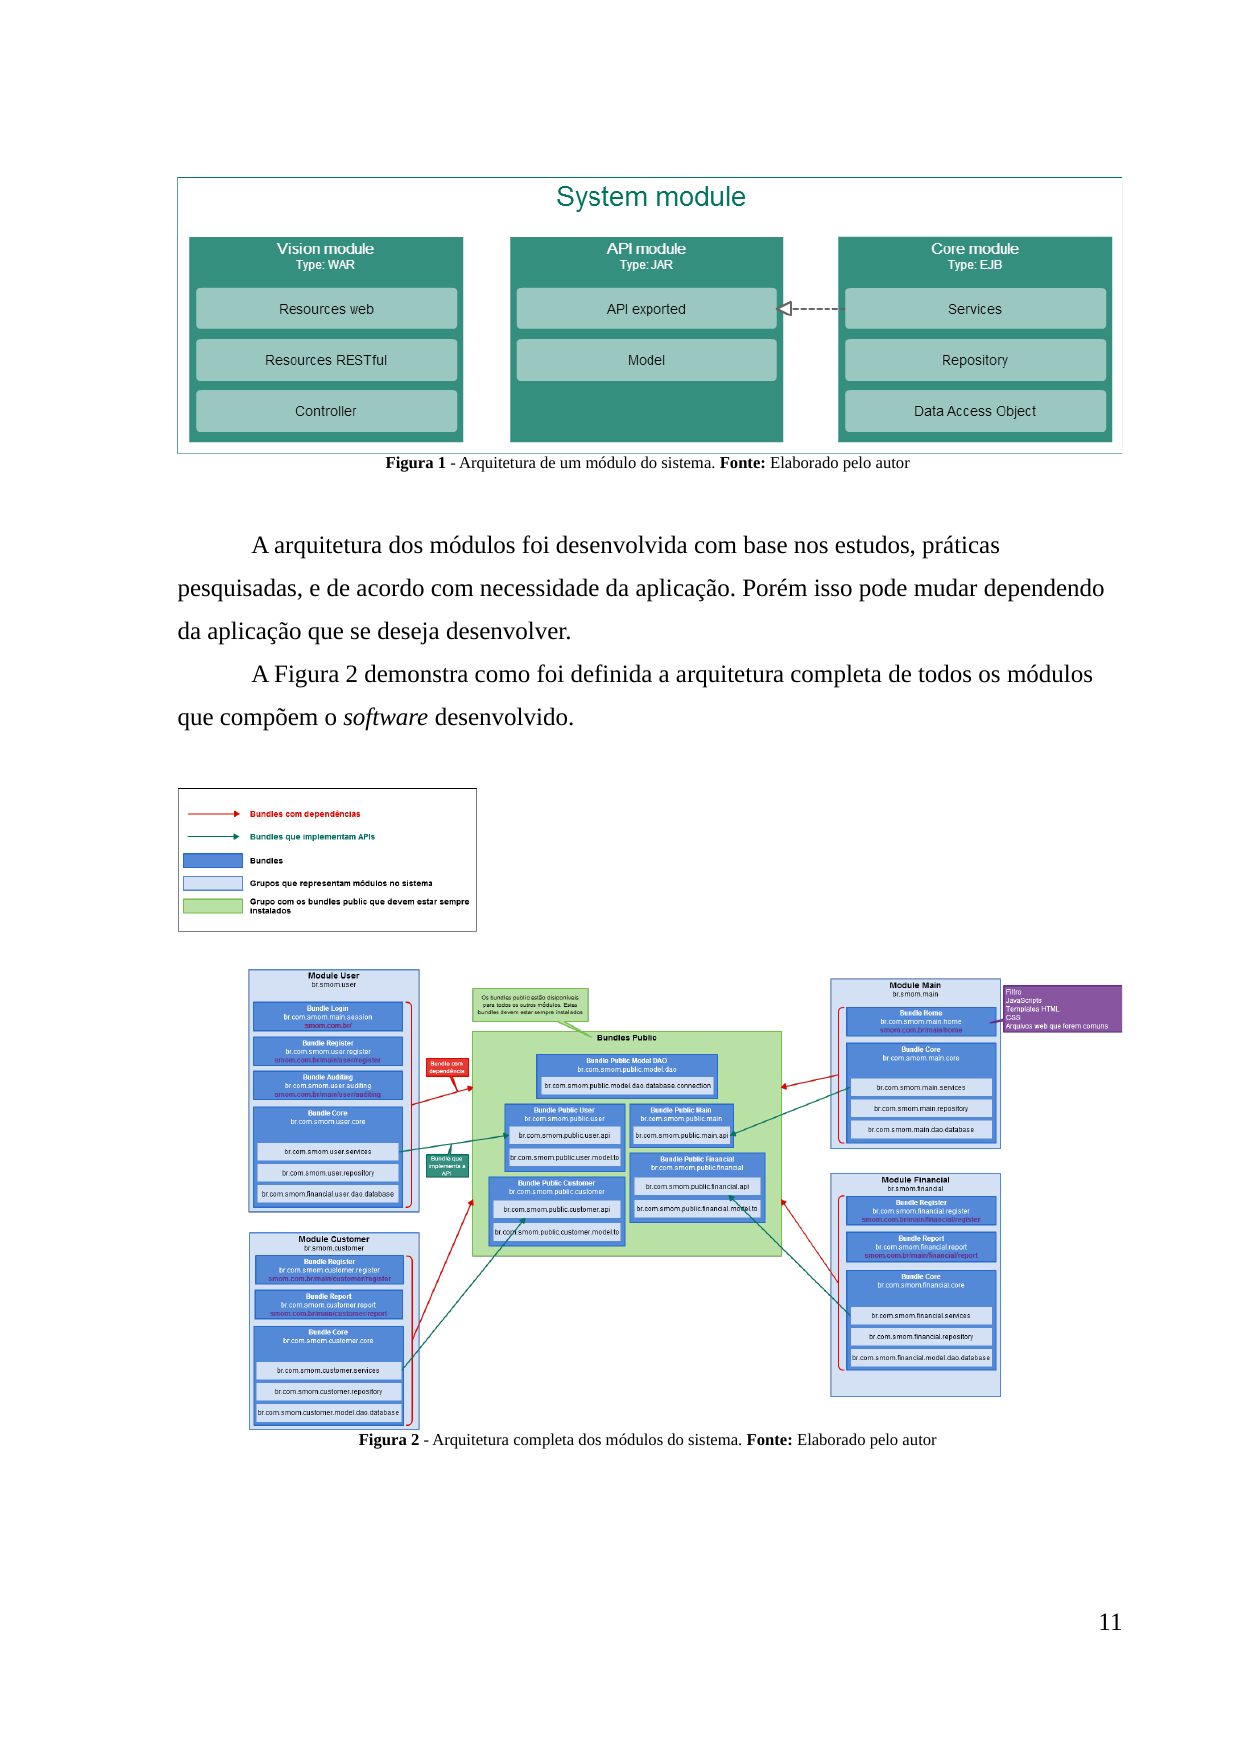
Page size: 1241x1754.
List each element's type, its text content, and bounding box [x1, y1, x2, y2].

picture [177, 177, 1123, 454]
picture [177, 788, 1123, 1430]
text Figura 2 - Arquitetura completa dos módulos do sistema. Fonte: Elaborado pelo autor [177, 1430, 1122, 1448]
text A Figura 2 demonstra como foi definida a arquitetura completa de todos os módulos que compõem o software desenvolvido. [177, 659, 1122, 731]
text Figura 1 - Arquitetura de um módulo do sistema. Fonte: Elaborado pelo autor [177, 454, 1122, 472]
text A arquitetura dos módulos foi desenvolvida com base nos estudos, práticas pesquisadas, e de acordo com necessidade da aplicação. Porém isso pode mudar dependendo da aplicação que se deseja desenvolver. [177, 530, 1122, 645]
